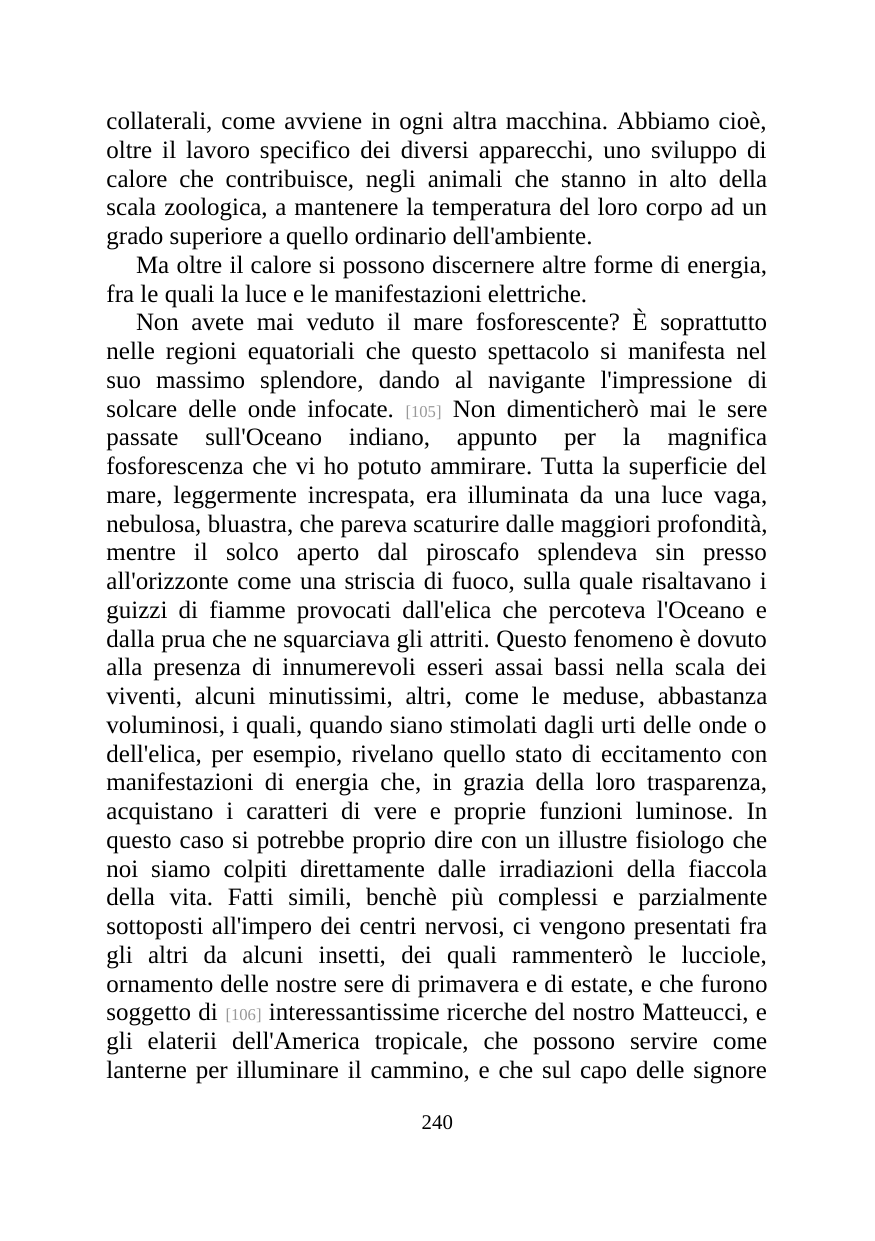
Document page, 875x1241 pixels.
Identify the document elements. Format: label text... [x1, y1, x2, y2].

text collaterali, come avviene in ogni altra macchina. Abbiamo cioè, oltre il lavoro specifico dei diversi apparecchi, uno sviluppo di calore che contribuisce, negli animali che stanno in alto della scala zoologica, a mantenere la temperatura del loro corpo ad un grado superiore a quello ordinario dell'ambiente. [106, 106, 768, 250]
text Non avete mai veduto il mare fosforescente? È soprattutto nelle regioni equatoriali che questo spettacolo si manifesta nel suo massimo splendore, dando al navigante l'impressione di solcare delle onde infocate. [105] Non dimenticherò mai le sere passate sull'Oceano indiano, appunto per la magnifica fosforescenza che vi ho potuto ammirare. Tutta la superficie del mare, leggermente increspata, era illuminata da una luce vaga, nebulosa, bluastra, che pareva scaturire dalle maggiori profondità, mentre il solco aperto dal piroscafo splendeva sin presso all'orizzonte come una striscia di fuoco, sulla quale risaltavano i guizzi di fiamme provocati dall'elica che percoteva l'Oceano e dalla prua che ne squarciava gli attriti. Questo fenomeno è dovuto alla presenza di innumerevoli esseri assai bassi nella scala dei viventi, alcuni minutissimi, altri, come le meduse, abbastanza voluminosi, i quali, quando siano stimolati dagli urti delle onde o dell'elica, per esempio, rivelano quello stato di eccitamento con manifestazioni di energia che, in grazia della loro trasparenza, acquistano i caratteri di vere e proprie funzioni luminose. In questo caso si potrebbe proprio dire con un illustre fisiologo che noi siamo colpiti direttamente dalle irradiazioni della fiaccola della vita. Fatti simili, benchè più complessi e parzialmente sottoposti all'impero dei centri nervosi, ci vengono presentati fra gli altri da alcuni insetti, dei quali rammenterò le lucciole, ornamento delle nostre sere di primavera e di estate, e che furono soggetto di [106] interessantissime ricerche del nostro Matteucci, e gli elaterii dell'America tropicale, che possono servire come lanterne per illuminare il cammino, e che sul capo delle signore [106, 307, 768, 1084]
text Ma oltre il calore si possono discernere altre forme di energia, fra le quali la luce e le manifestazioni elettriche. [106, 250, 768, 307]
